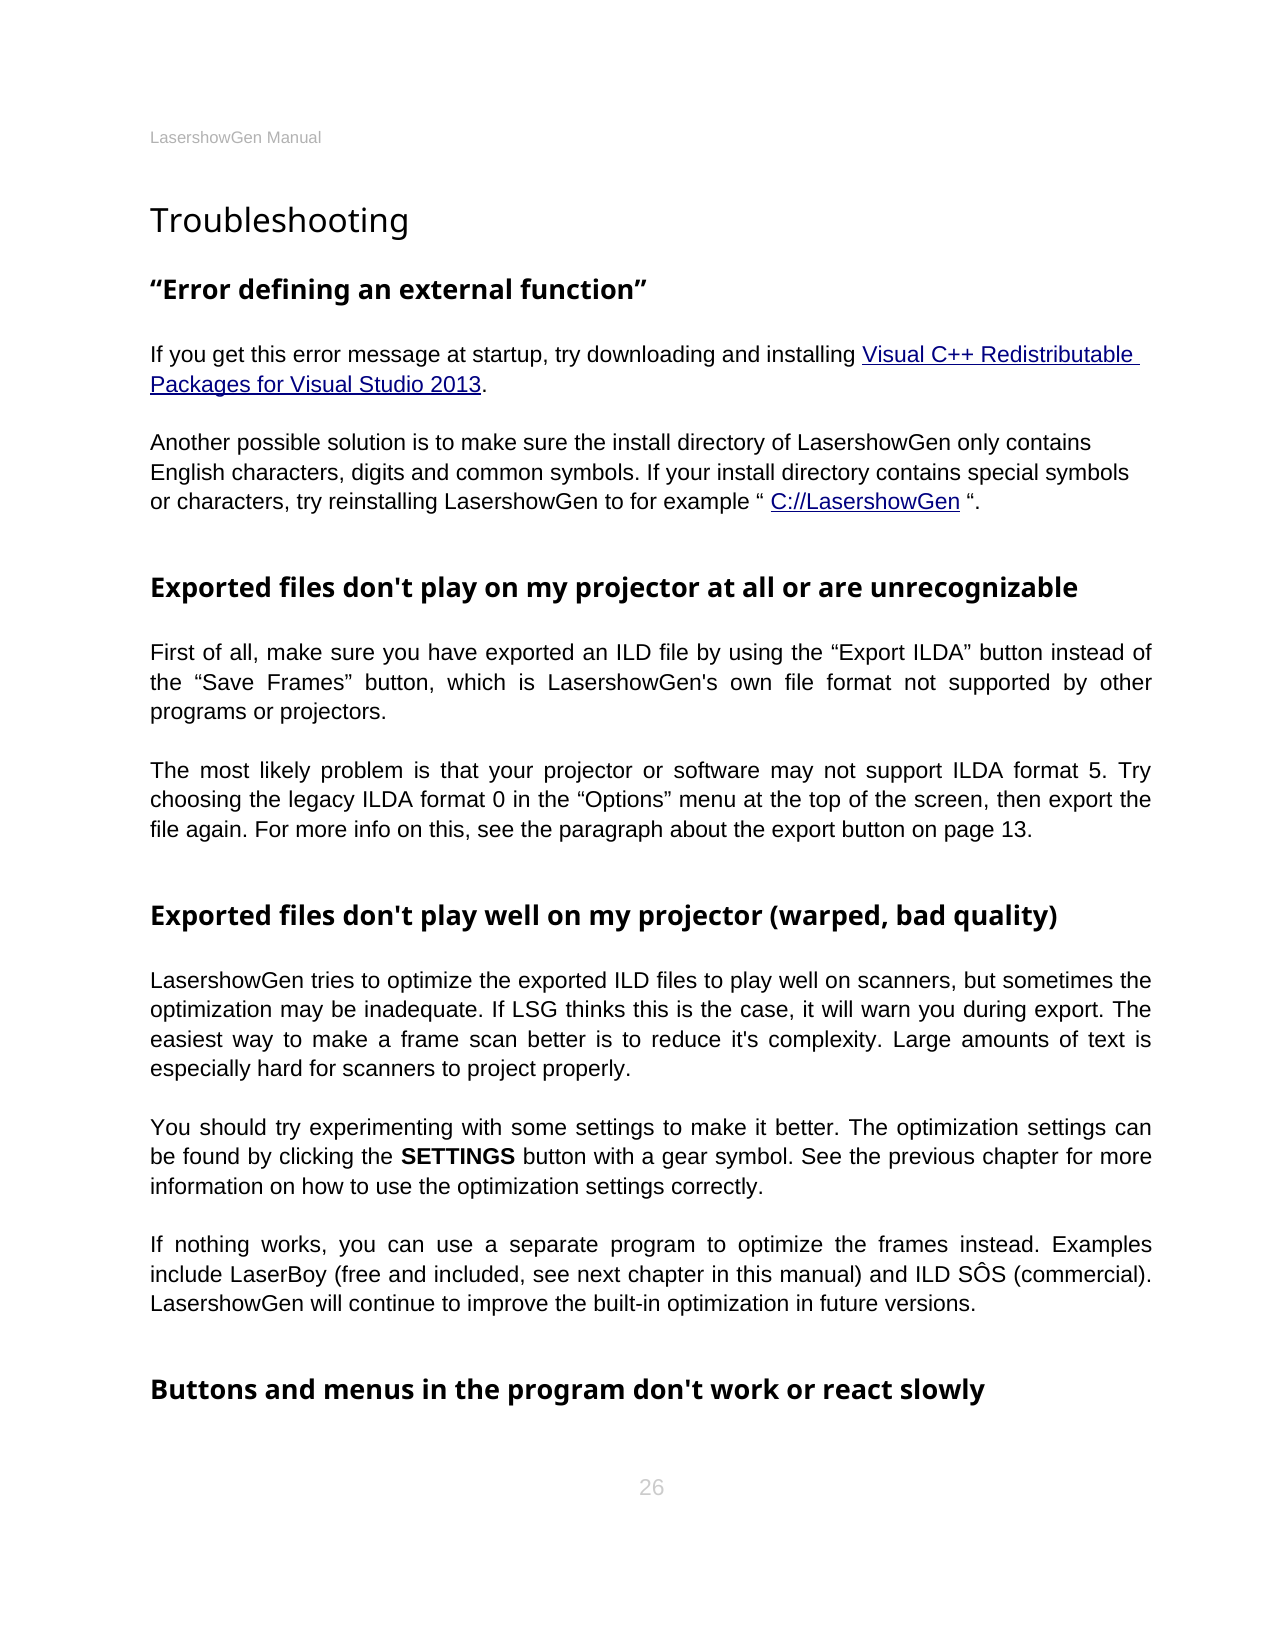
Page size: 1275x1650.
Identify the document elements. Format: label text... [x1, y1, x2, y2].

text If nothing works, you can use a separate program to optimize the frames instead. Examples include LaserBoy (free and included, see next chapter in this manual) and ILD SÔS (commercial). LasershowGen will continue to improve the built-in optimization in future versions. [150, 1232, 1153, 1316]
subtitle “Error defining an external function” [150, 270, 1153, 307]
subtitle Troubleshooting [150, 197, 1153, 242]
text Another possible solution is to make sure the install directory of LasershowGen only contains English characters, digits and common symbols. If your install directory contains special symbols or characters, try reinstalling LasershowGen to for example “ C://LasershowGen “. [150, 430, 1153, 514]
text First of all, make sure you have exported an ILD file by using the “Export ILDA” button instead of the “Save Frames” button, which is LasershowGen's own file format not supported by other programs or projectors. [150, 640, 1153, 724]
subtitle Exported files don't play on my projector at all or are unrecognizable [150, 568, 1153, 605]
text If you get this error message at startup, try downloading and installing Visual C++ Redistributable Packages for Visual Studio 2013. [150, 342, 1153, 397]
text You should try experimenting with some settings to make it better. The optimization settings can be found by clicking the SETTINGS button with a gear symbol. See the previous chapter for more information on how to use the optimization settings correctly. [150, 1114, 1153, 1199]
text The most likely problem is that your projector or software may not support ILDA format 5. Try choosing the legacy ILDA format 0 in the “Options” menu at the top of the screen, then export the file again. For more info on this, see the paragraph about the export button on page 13. [150, 758, 1153, 842]
subtitle Buttons and menus in the program don't work or react slowly [150, 1370, 1153, 1407]
subtitle Exported files don't play well on my projector (warped, bad quality) [150, 896, 1153, 933]
text LasershowGen tries to optimize the exported ILD files to play well on scanners, but sometimes the optimization may be inadequate. If LSG thinks this is the case, it will warn you during export. The easiest way to make a frame scan better is to reduce it's complexity. Large amounts of text is especially hard for scanners to project properly. [150, 968, 1153, 1081]
